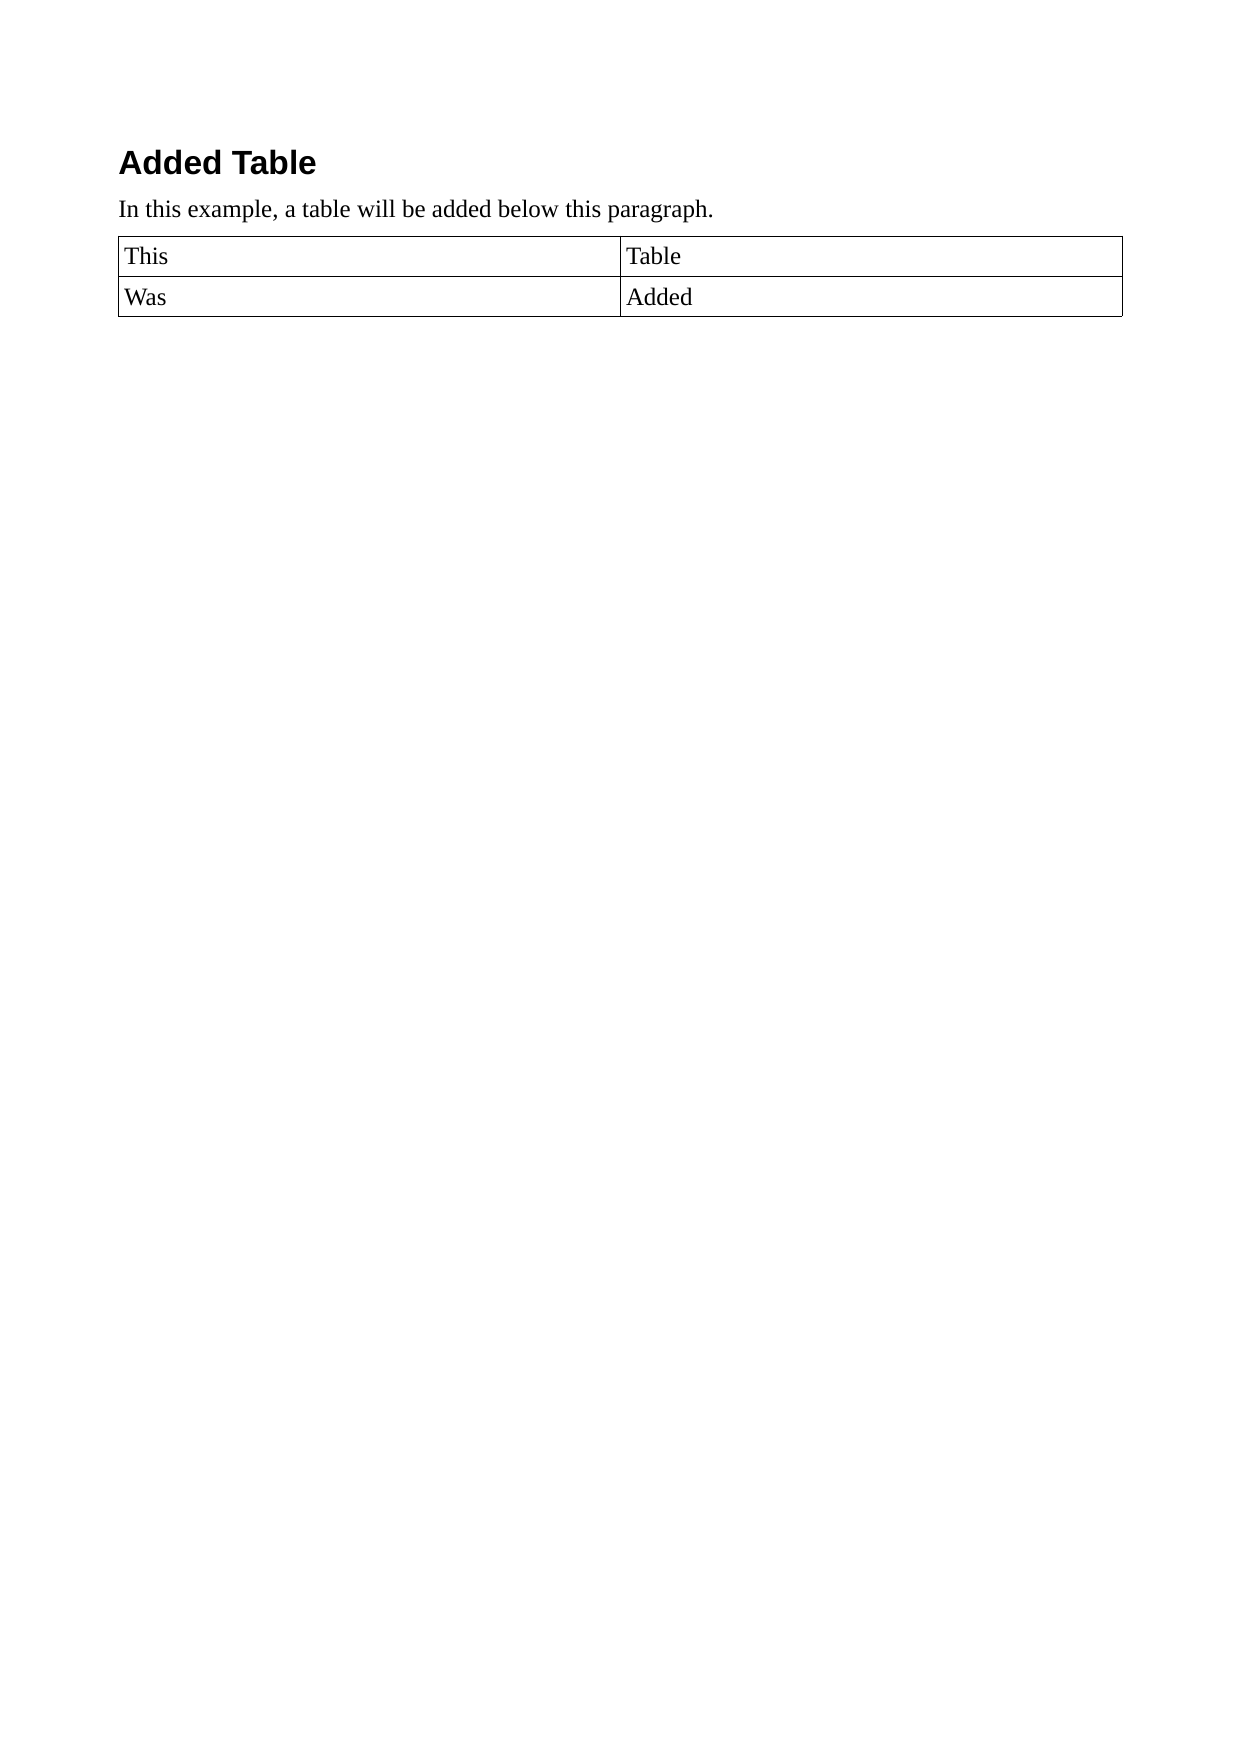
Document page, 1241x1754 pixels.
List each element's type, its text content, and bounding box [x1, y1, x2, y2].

table_header This [119, 237, 620, 276]
table_cell Added [621, 277, 1122, 316]
table_cell Was [119, 277, 620, 316]
table_header Table [621, 237, 1122, 276]
subtitle Added Table [118, 143, 1122, 182]
text In this example, a table will be added below this paragraph. [118, 194, 1122, 223]
